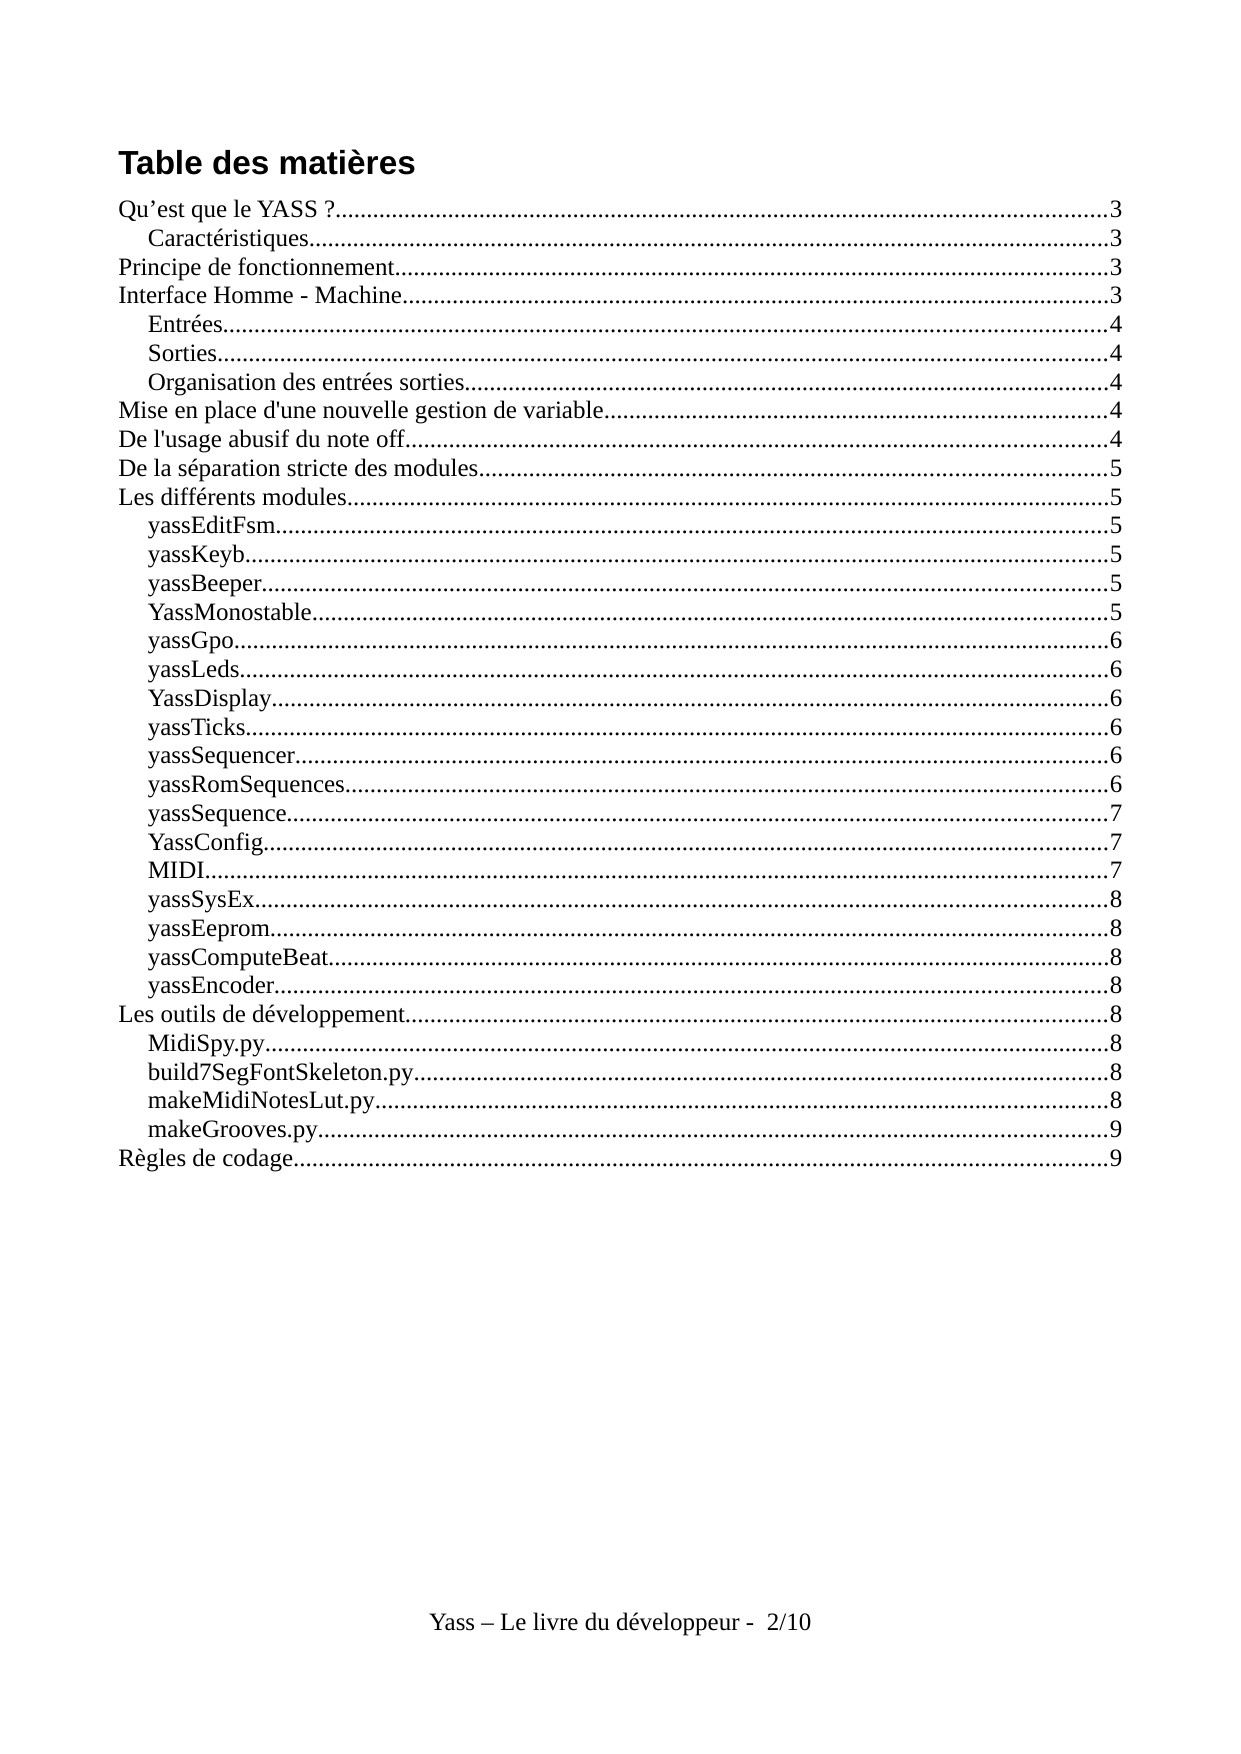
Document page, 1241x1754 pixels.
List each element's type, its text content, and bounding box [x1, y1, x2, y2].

text yassRomSequences 6 [148, 769, 1122, 798]
text yassSequence 7 [148, 798, 1122, 827]
text Règles de codage 9 [118, 1143, 1122, 1172]
text Les outils de développement 8 [118, 999, 1122, 1028]
text yassTicks 6 [148, 712, 1122, 740]
text yassLeds 6 [148, 654, 1122, 683]
text Mise en place d'une nouvelle gestion de variable 4 [118, 395, 1122, 424]
text YassConfig 7 [148, 827, 1122, 855]
text yassKeyb 5 [148, 539, 1122, 568]
text build7SegFontSkeleton.py 8 [148, 1057, 1122, 1085]
text De l'usage abusif du note off 4 [118, 424, 1122, 453]
text makeGrooves.py 9 [148, 1114, 1122, 1143]
text MIDI 7 [148, 855, 1122, 884]
text yassComputeBeat 8 [148, 942, 1122, 970]
text yassBeeper 5 [148, 568, 1122, 597]
text De la séparation stricte des modules 5 [118, 453, 1122, 482]
text Les différents modules 5 [118, 482, 1122, 510]
text Entrées 4 [148, 309, 1122, 338]
text Principe de fonctionnement 3 [118, 252, 1122, 280]
text Qu’est que le YASS ? 3 [118, 194, 1122, 223]
text yassSequencer 6 [148, 740, 1122, 769]
text makeMidiNotesLut.py 8 [148, 1085, 1122, 1114]
text yassEditFsm 5 [148, 510, 1122, 539]
text Caractéristiques 3 [148, 223, 1122, 252]
text Sorties 4 [148, 338, 1122, 367]
text yassEncoder 8 [148, 970, 1122, 999]
text YassMonostable 5 [148, 597, 1122, 625]
text MidiSpy.py 8 [148, 1028, 1122, 1057]
text yassGpo 6 [148, 625, 1122, 654]
text Organisation des entrées sorties 4 [148, 367, 1122, 395]
text YassDisplay 6 [148, 683, 1122, 712]
subtitle Table des matières [118, 143, 1122, 182]
text yassSysEx 8 [148, 884, 1122, 913]
text Interface Homme - Machine 3 [118, 280, 1122, 309]
text yassEeprom 8 [148, 913, 1122, 942]
